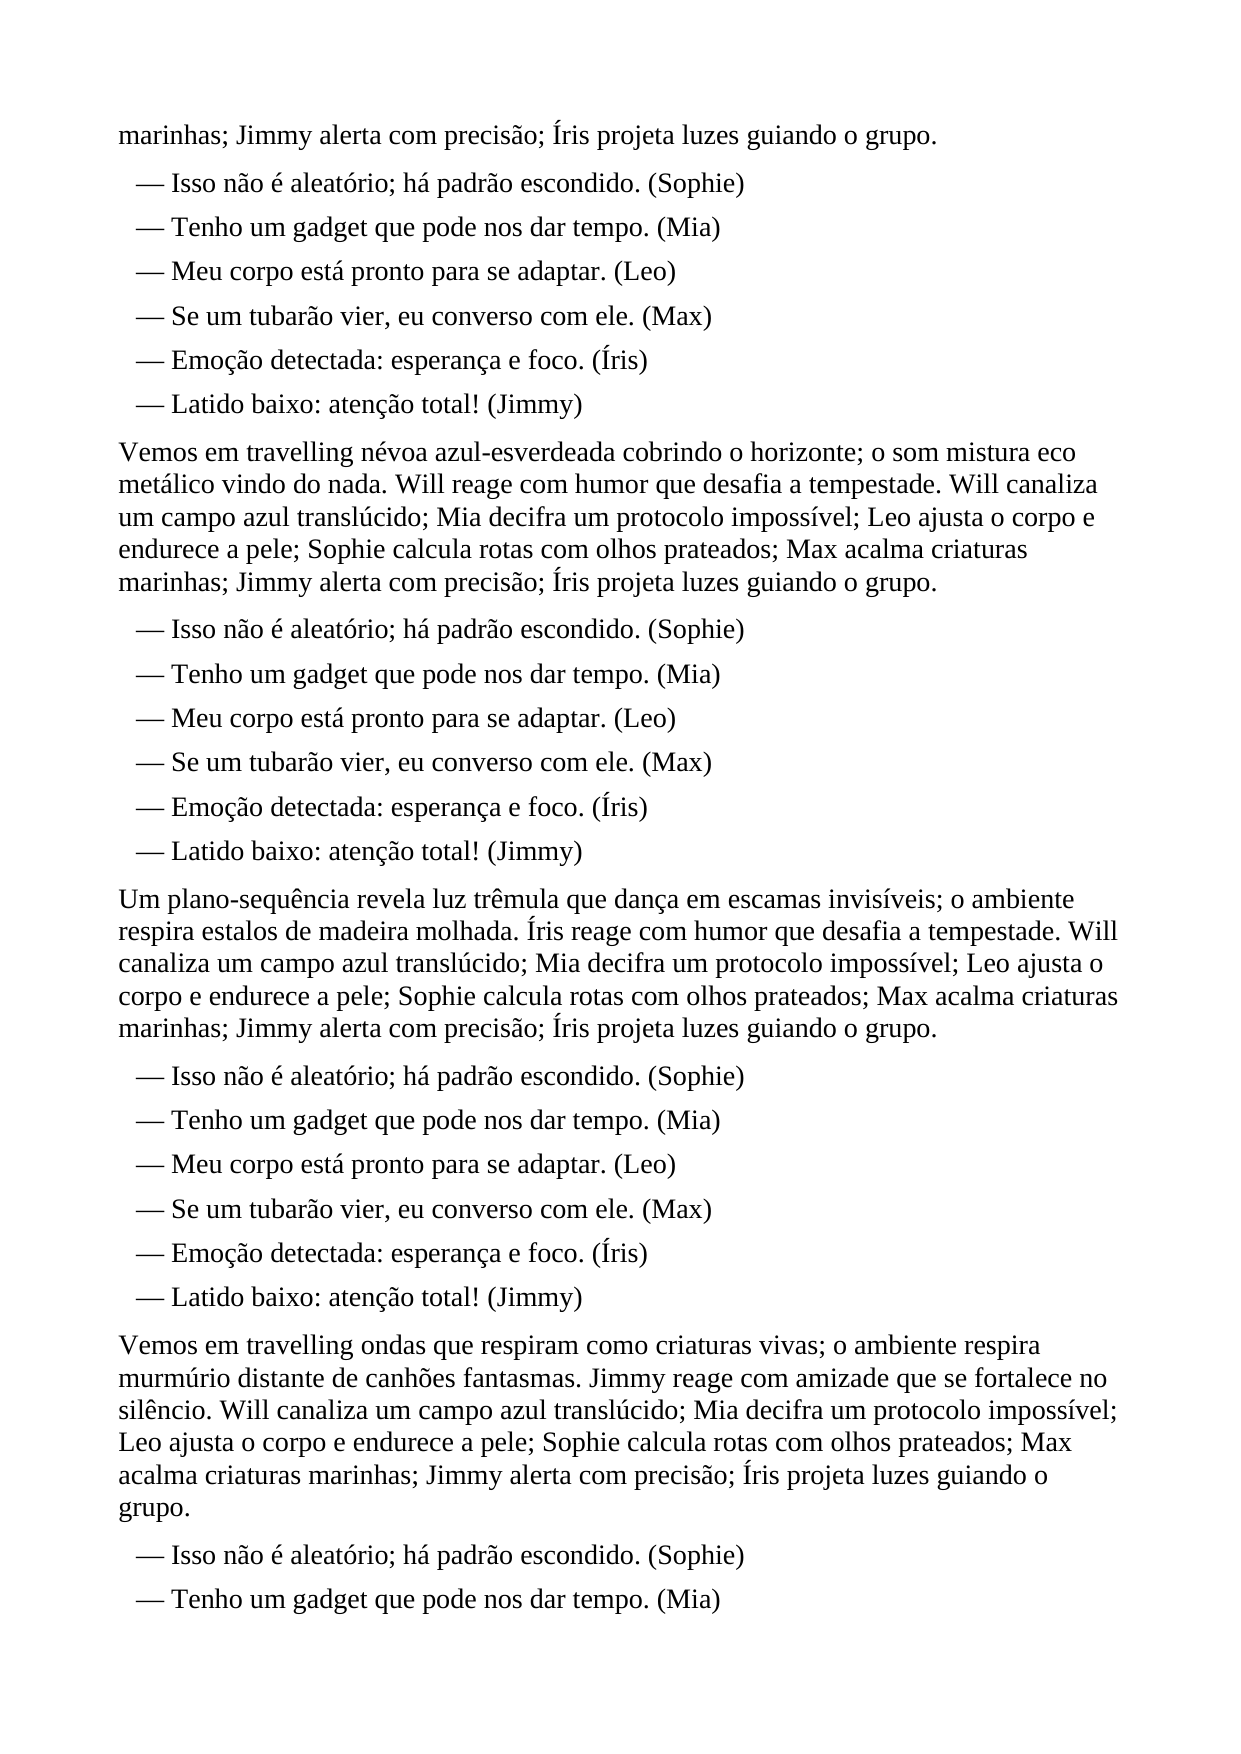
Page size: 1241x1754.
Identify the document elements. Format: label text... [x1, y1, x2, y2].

text — Meu corpo está pronto para se adaptar. (Leo) [118, 1148, 1122, 1180]
text — Isso não é aleatório; há padrão escondido. (Sophie) [118, 1538, 1122, 1570]
text Um plano-sequência revela luz trêmula que dança em escamas invisíveis; o ambiente respira estalos de madeira molhada. Íris reage com humor que desafia a tempestade. Will canaliza um campo azul translúcido; Mia decifra um protocolo impossível; Leo ajusta o corpo e endurece a pele; Sophie calcula rotas com olhos prateados; Max acalma criaturas marinhas; Jimmy alerta com precisão; Íris projeta luzes guiando o grupo. [118, 882, 1122, 1044]
text — Se um tubarão vier, eu converso com ele. (Max) [118, 745, 1122, 778]
text — Emoção detectada: esperança e foco. (Íris) [118, 1236, 1122, 1268]
text — Meu corpo está pronto para se adaptar. (Leo) [118, 701, 1122, 733]
text — Tenho um gadget que pode nos dar tempo. (Mia) [118, 1103, 1122, 1136]
text — Emoção detectada: esperança e foco. (Íris) [118, 789, 1122, 822]
text — Latido baixo: atenção total! (Jimmy) [118, 1280, 1122, 1313]
text — Isso não é aleatório; há padrão escondido. (Sophie) [118, 166, 1122, 198]
text — Isso não é aleatório; há padrão escondido. (Sophie) [118, 612, 1122, 645]
text — Se um tubarão vier, eu converso com ele. (Max) [118, 1192, 1122, 1224]
text — Latido baixo: atenção total! (Jimmy) [118, 387, 1122, 420]
text Vemos em travelling ondas que respiram como criaturas vivas; o ambiente respira murmúrio distante de canhões fantasmas. Jimmy reage com amizade que se fortalece no silêncio. Will canaliza um campo azul translúcido; Mia decifra um protocolo impossível; Leo ajusta o corpo e endurece a pele; Sophie calcula rotas com olhos prateados; Max acalma criaturas marinhas; Jimmy alerta com precisão; Íris projeta luzes guiando o grupo. [118, 1328, 1122, 1523]
text — Tenho um gadget que pode nos dar tempo. (Mia) [118, 657, 1122, 689]
text — Tenho um gadget que pode nos dar tempo. (Mia) [118, 210, 1122, 243]
text — Isso não é aleatório; há padrão escondido. (Sophie) [118, 1059, 1122, 1091]
text — Tenho um gadget que pode nos dar tempo. (Mia) [118, 1582, 1122, 1615]
text — Se um tubarão vier, eu converso com ele. (Max) [118, 299, 1122, 331]
text Vemos em travelling névoa azul-esverdeada cobrindo o horizonte; o som mistura eco metálico vindo do nada. Will reage com humor que desafia a tempestade. Will canaliza um campo azul translúcido; Mia decifra um protocolo impossível; Leo ajusta o corpo e endurece a pele; Sophie calcula rotas com olhos prateados; Max acalma criaturas marinhas; Jimmy alerta com precisão; Íris projeta luzes guiando o grupo. [118, 435, 1122, 597]
text — Meu corpo está pronto para se adaptar. (Leo) [118, 254, 1122, 287]
text — Latido baixo: atenção total! (Jimmy) [118, 834, 1122, 866]
text marinhas; Jimmy alerta com precisão; Íris projeta luzes guiando o grupo. [118, 118, 1122, 151]
text — Emoção detectada: esperança e foco. (Íris) [118, 343, 1122, 375]
